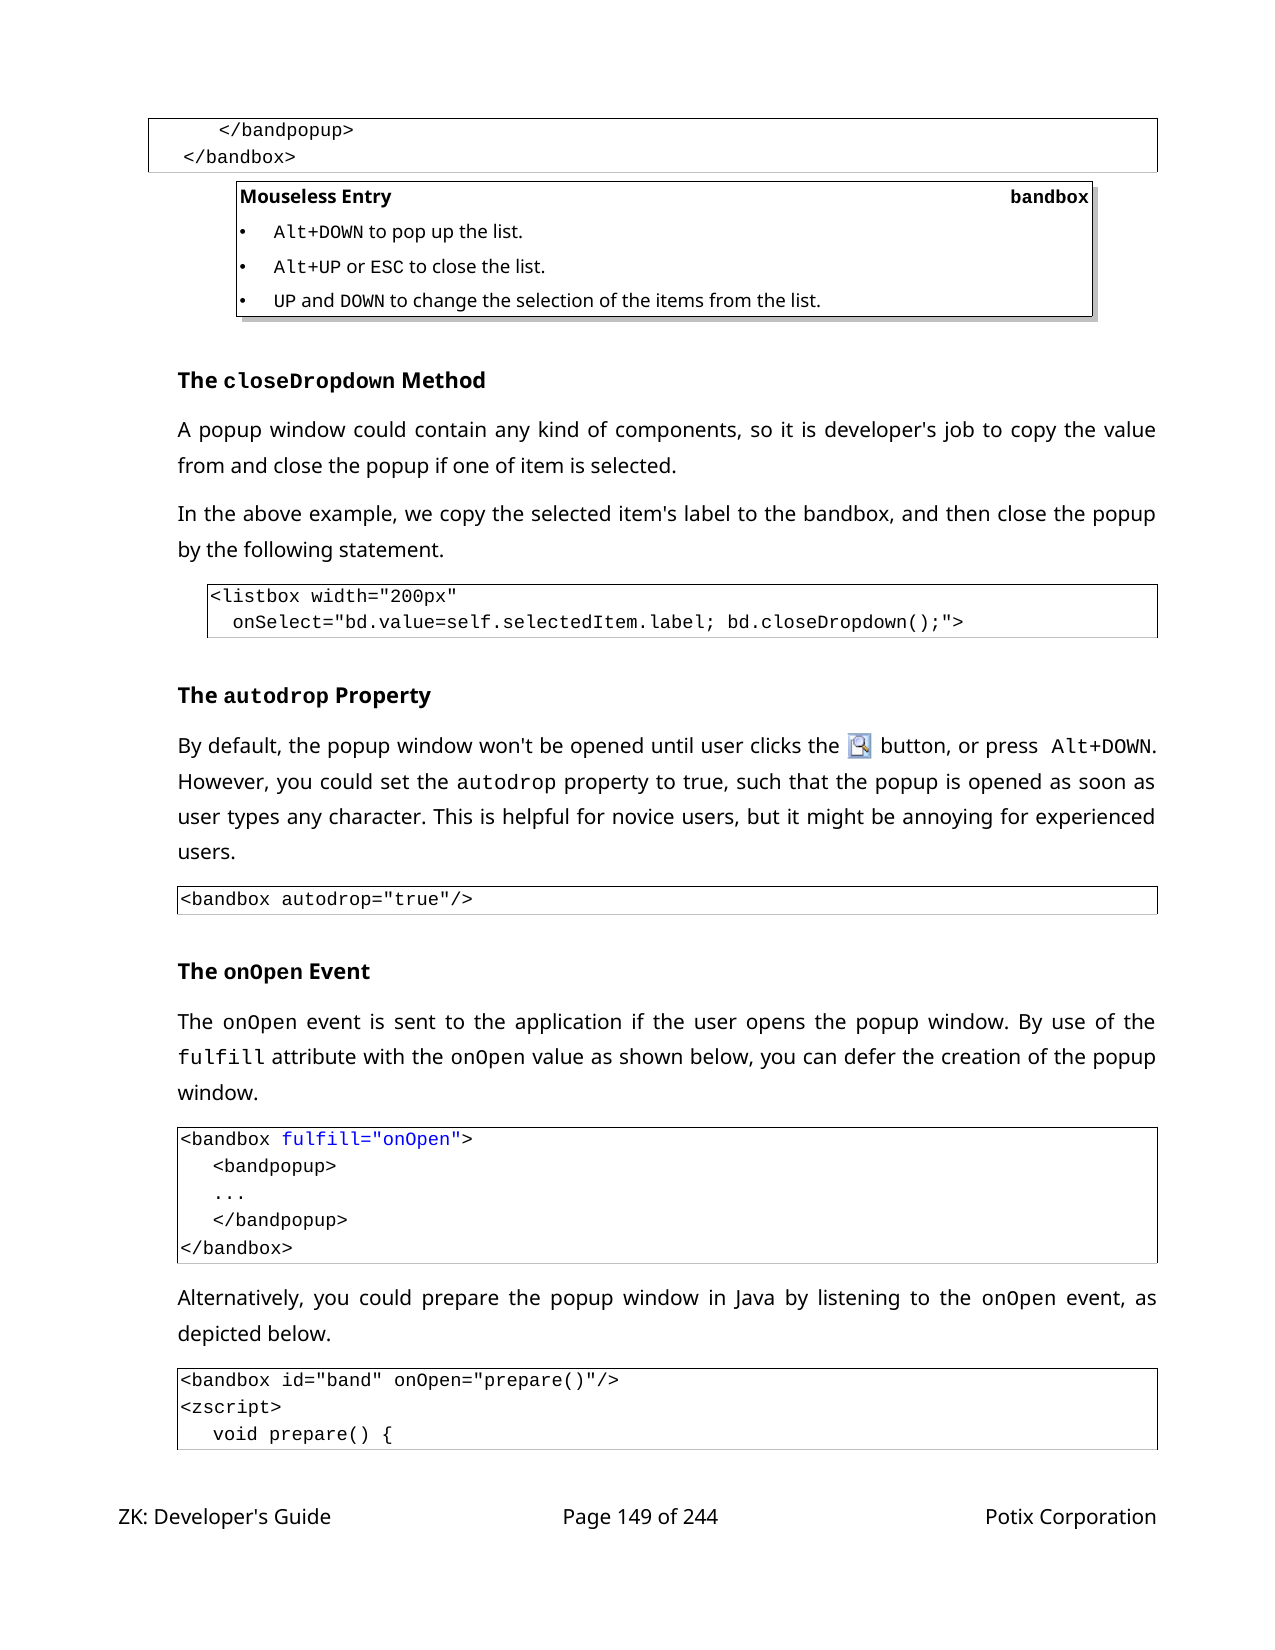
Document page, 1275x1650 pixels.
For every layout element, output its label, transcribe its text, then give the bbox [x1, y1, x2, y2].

text <listbox width="200px" onSelect="bd.value=self.selectedItem.label; bd.closeDropdown();"> [208, 585, 1157, 637]
text In the above example, we copy the selected item's label to the bandbox, and then close the popup by the following statement. [177, 499, 1157, 563]
text </bandpopup> [178, 1208, 1157, 1233]
text Alternatively, you could prepare the popup window in Java by listening to the onOpen event, as depicted below. [177, 1283, 1157, 1347]
text A popup window could contain any kind of components, so it is developer's job to copy the value from and close the popup if one of item is selected. [177, 416, 1157, 479]
text ... [178, 1181, 1157, 1205]
subtitle The closeDropdown Method [177, 365, 1157, 395]
text The onOpen event is sent to the application if the user opens the popup window. By use of the fulfill attribute with the onOpen value as shown below, you can defer the creation of the popup window. [177, 1007, 1157, 1106]
subtitle The onOpen Event [177, 956, 1157, 986]
text By default, the popup window won't be opened until user clicks the button, or press Alt+DOWN. However, you could set the autodrop property to true, such that the popup is opened as soon as user types any character. This is helpful for novice users, but it might be annoying for experienced users. [177, 731, 1157, 866]
text <bandpopup> [178, 1154, 1157, 1178]
text <bandbox id="band" onOpen="prepare()"/> [178, 1369, 1157, 1392]
text Mouseless Entry bandbox [237, 182, 1092, 209]
text void prepare() { [178, 1422, 1157, 1449]
list UP and DOWN to change the selection of the items from the list. [237, 284, 1092, 316]
text <bandbox fulfill="onOpen"> [178, 1128, 1157, 1151]
list Alt+UP or ESC to close the list. [237, 250, 1092, 279]
text <bandbox autodrop="true"/> [178, 887, 1157, 914]
text </bandpopup> </bandbox> [149, 119, 1157, 172]
list Alt+DOWN to pop up the list. [237, 215, 1092, 244]
text <zscript> [178, 1395, 1157, 1419]
text </bandbox> [178, 1236, 1157, 1263]
picture [847, 732, 874, 760]
subtitle The autodrop Property [177, 680, 1157, 710]
